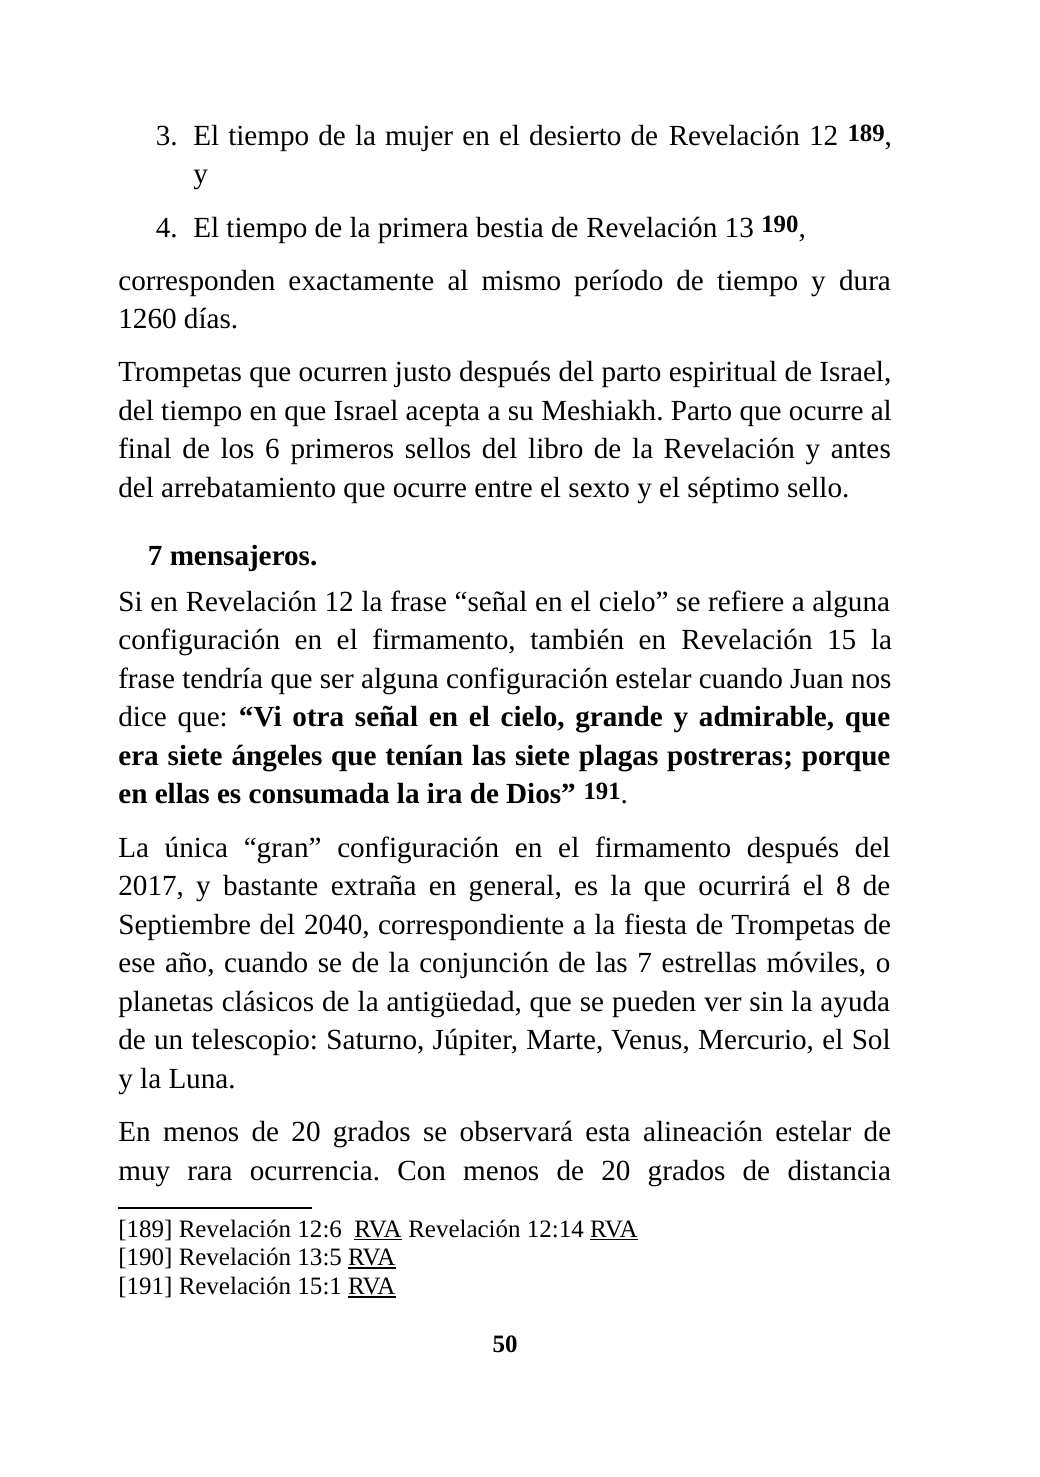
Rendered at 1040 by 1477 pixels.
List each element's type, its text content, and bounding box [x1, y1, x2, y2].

text En menos de 20 grados se observará esta alineación estelar de muy rara ocurrencia. Con menos de 20 grados de distancia [118, 1114, 892, 1186]
text corresponden exactamente al mismo período de tiempo y dura 1260 días. [118, 263, 892, 335]
list Revelación 12:6 RVA Revelación 12:14 RVA [118, 1214, 892, 1242]
text Si en Revelación 12 la frase “señal en el cielo” se refiere a alguna configuración en el firmamento, también en Revelación 15 la frase tendría que ser alguna configuración estelar cuando Juan nos dice que: “Vi otra señal en el cielo, grande y admirable, que era siete ángeles que tenían las siete plagas postreras; porque en ellas es consumada la ira de Dios” . [118, 584, 892, 810]
list Revelación 13:5 RVA [118, 1242, 892, 1271]
text Trompetas que ocurren justo después del parto espiritual de Israel, del tiempo en que Israel acepta a su Meshiakh. Parto que ocurre al final de los 6 primeros sellos del libro de la Revelación y antes del arrebatamiento que ocurre entre el sexto y el séptimo sello. [118, 354, 892, 504]
list El tiempo de la primera bestia de Revelación 13 , [156, 210, 892, 243]
subtitle 7 mensajeros. [148, 538, 892, 571]
list El tiempo de la mujer en el desierto de Revelación 12 , y [156, 118, 892, 190]
text La única “gran” configuración en el firmamento después del 2017, y bastante extraña en general, es la que ocurrirá el 8 de Septiembre del 2040, correspondiente a la fiesta de Trompetas de ese año, cuando se de la conjunción de las 7 estrellas móviles, o planetas clásicos de la antigüedad, que se pueden ver sin la ayuda de un telescopio: Saturno, Júpiter, Marte, Venus, Mercurio, el Sol y la Luna. [118, 830, 892, 1094]
text Revelación 15:1 RVA [118, 1271, 892, 1300]
